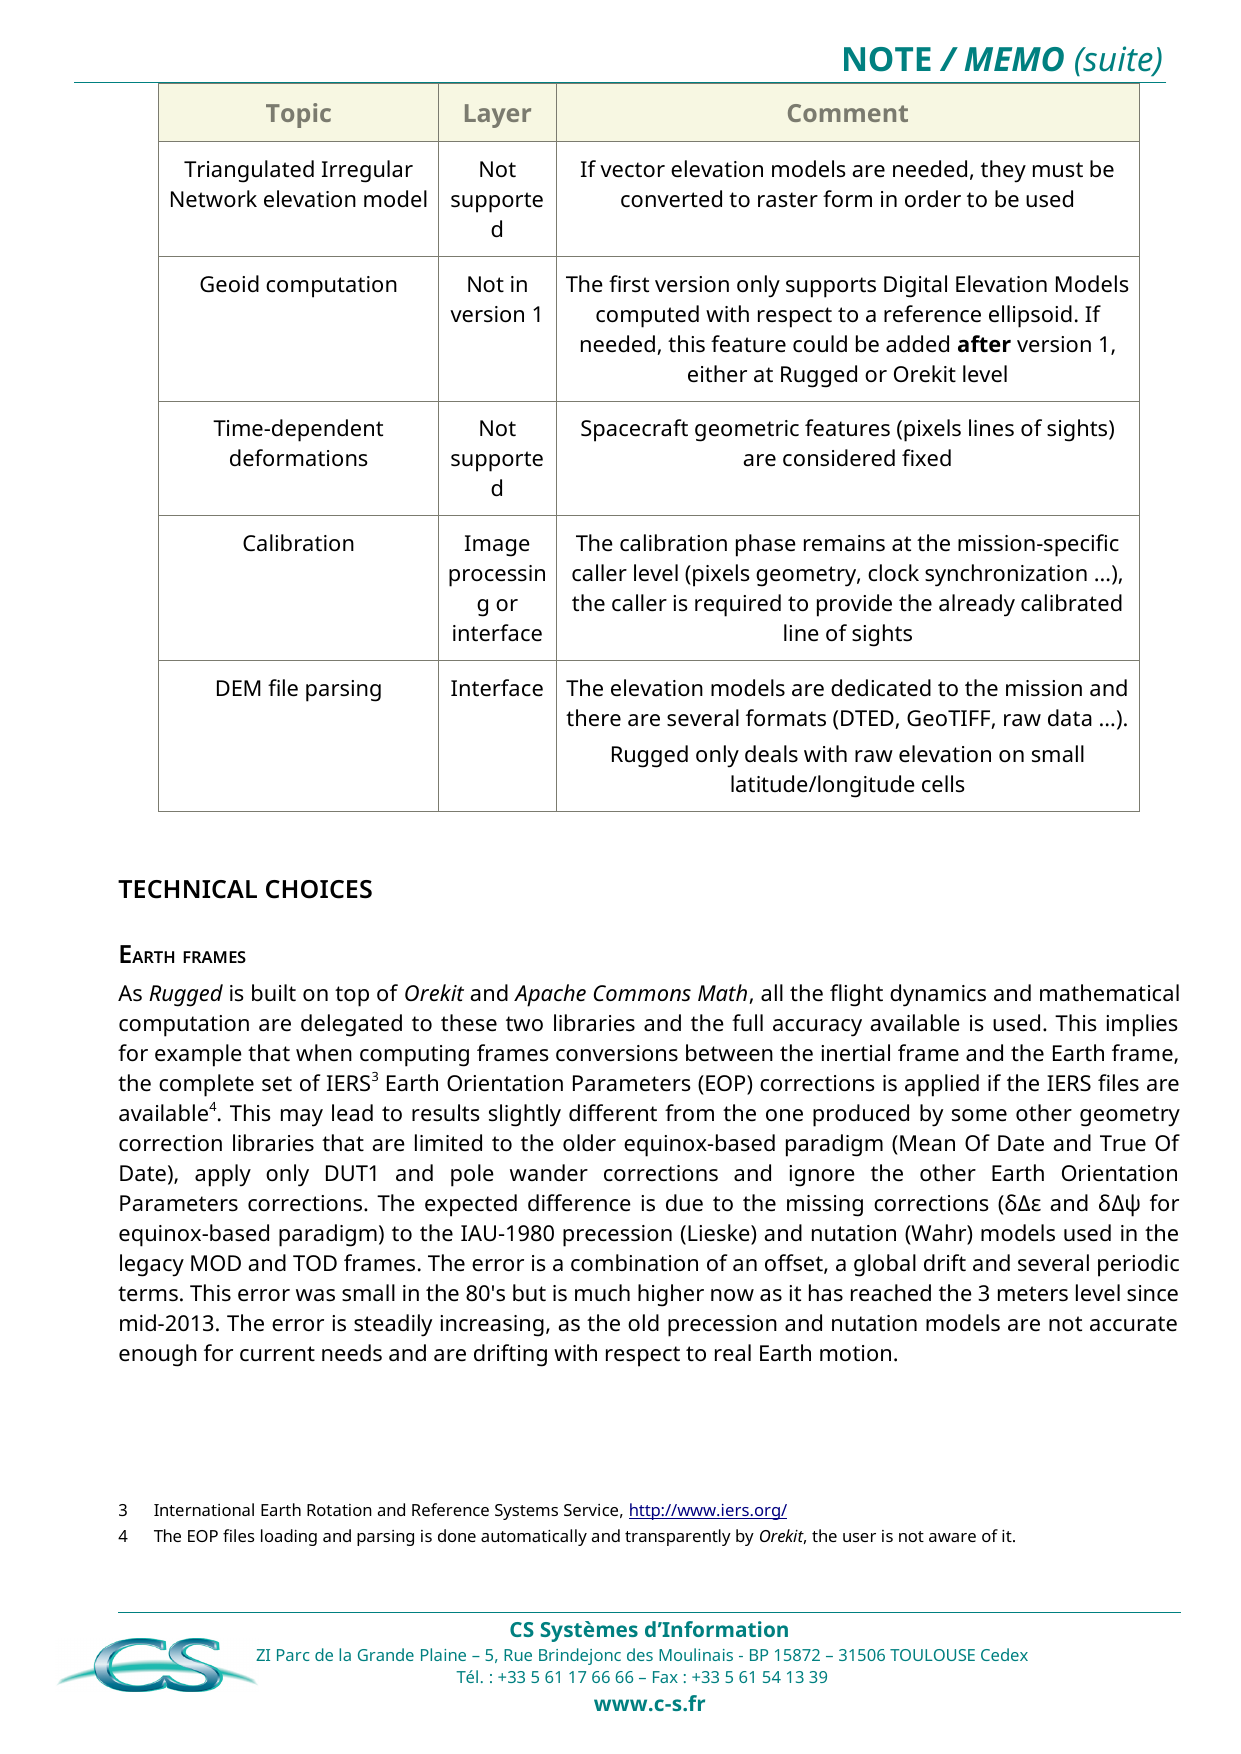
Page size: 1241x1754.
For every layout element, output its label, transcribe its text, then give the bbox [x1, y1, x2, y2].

table_cell Triangulated Irregular Network elevation model [159, 142, 438, 256]
table_cell Not supported [439, 402, 556, 515]
table_cell The first version only supports Digital Elevation Models computed with respect to a reference ellipsoid. If needed, this feature could be added after version 1, either at Rugged or Orekit level [557, 257, 1139, 401]
table_cell If vector elevation models are needed, they must be converted to raster form in order to be used [557, 142, 1139, 256]
text International Earth Rotation and Reference Systems Service, http://www.iers.org/ [118, 1499, 1181, 1522]
table_cell The calibration phase remains at the mission-specific caller level (pixels geometry, clock synchronization …), the caller is required to provide the already calibrated line of sights [557, 516, 1139, 660]
subtitle Earth frames [118, 937, 1181, 971]
table_cell The elevation models are dedicated to the mission and there are several formats (DTED, GeoTIFF, raw data …). Rugged only deals with raw elevation on small latitude/longitude cells [557, 661, 1139, 811]
table_cell Image processing or interface [439, 516, 556, 660]
table_cell Geoid computation [159, 257, 438, 401]
table_cell Not supported [439, 142, 556, 256]
table_cell Not in version 1 [439, 257, 556, 401]
picture [55, 1638, 259, 1692]
table_header Layer [439, 84, 556, 141]
text The EOP files loading and parsing is done automatically and transparently by Orekit, the user is not aware of it. [118, 1524, 1181, 1547]
table_cell Calibration [159, 516, 438, 660]
table_cell Time-dependent deformations [159, 402, 438, 515]
text As Rugged is built on top of Orekit and Apache Commons Math, all the flight dynamics and mathematical computation are delegated to these two libraries and the full accuracy available is used. This implies for example that when computing frames conversions between the inertial frame and the Earth frame, the complete set of IERS Earth Orientation Parameters (EOP) corrections is applied if the IERS files are available. This may lead to results slightly different from the one produced by some other geometry correction libraries that are limited to the older equinox-based paradigm (Mean Of Date and True Of Date), apply only DUT1 and pole wander corrections and ignore the other Earth Orientation Parameters corrections. The expected difference is due to the missing corrections (δΔε and δΔψ for equinox-based paradigm) to the IAU-1980 precession (Lieske) and nutation (Wahr) models used in the legacy MOD and TOD frames. The error is a combination of an offset, a global drift and several periodic terms. This error was small in the 80's but is much higher now as it has reached the 3 meters level since mid-2013. The error is steadily increasing, as the old precession and nutation models are not accurate enough for current needs and are drifting with respect to real Earth motion. [118, 978, 1181, 1368]
subtitle Technical choices [118, 872, 1181, 906]
table_header Topic [159, 84, 438, 141]
table_header Comment [557, 84, 1139, 141]
table_cell Spacecraft geometric features (pixels lines of sights) are considered fixed [557, 402, 1139, 515]
table_cell DEM file parsing [159, 661, 438, 811]
table_cell Interface [439, 661, 556, 811]
